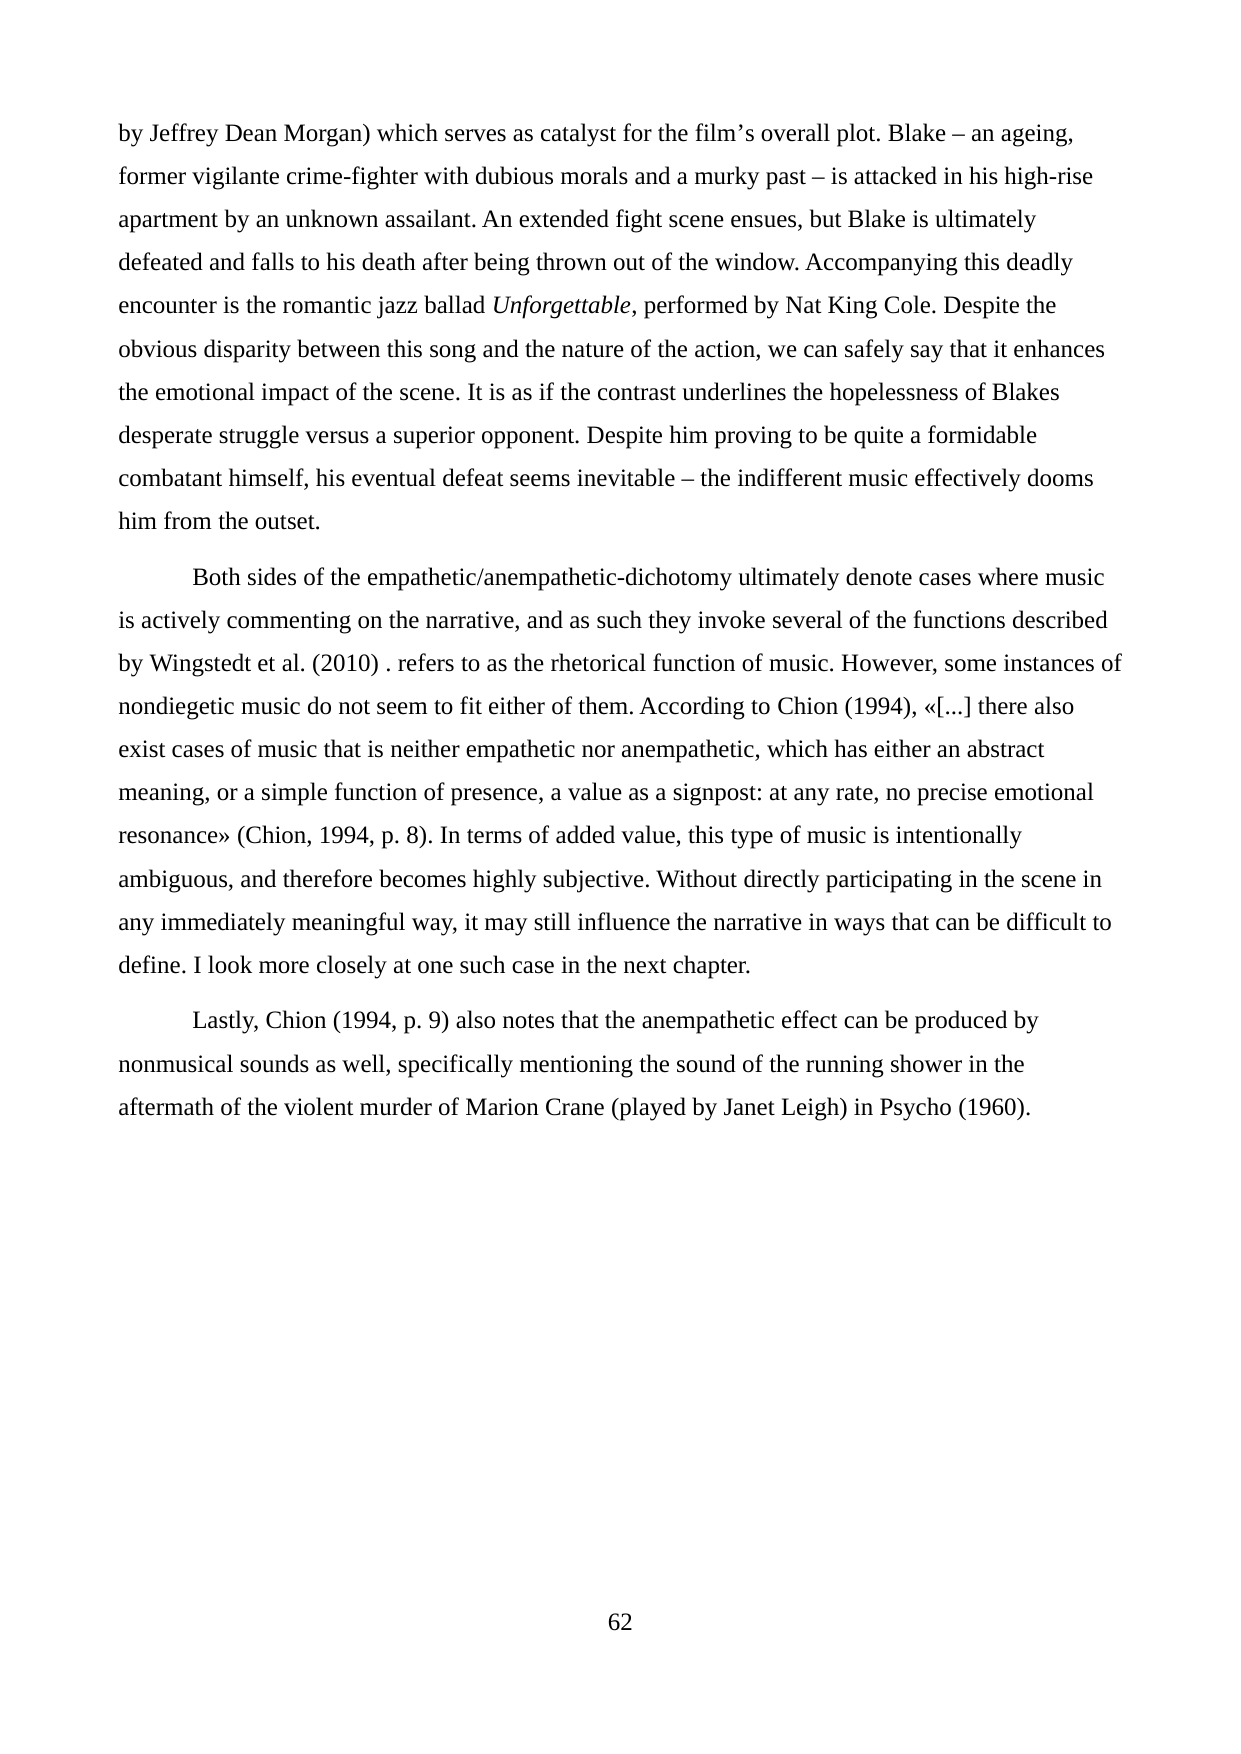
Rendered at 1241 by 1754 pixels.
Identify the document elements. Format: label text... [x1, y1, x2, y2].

text Lastly, Chion (1994, p. 9) also notes that the anempathetic effect can be produced by nonmusical sounds as well, specifically mentioning the sound of the running shower in the aftermath of the violent murder of Marion Crane (played by Janet Leigh) in Psycho (1960). [118, 1006, 1122, 1121]
text Both sides of the empathetic/anempathetic-dichotomy ultimately denote cases where music is actively commenting on the narrative, and as such they invoke several of the functions described by Wingstedt et al. (2010) . refers to as the rhetorical function of music. However, some instances of nondiegetic music do not seem to fit either of them. According to Chion (1994), «[...] there also exist cases of music that is neither empathetic nor anempathetic, which has either an abstract meaning, or a simple function of presence, a value as a signpost: at any rate, no precise emotional resonance» (Chion, 1994, p. 8). In terms of added value, this type of music is intentionally ambiguous, and therefore becomes highly subjective. Without directly participating in the scene in any immediately meaningful way, it may still influence the narrative in ways that can be difficult to define. I look more closely at one such case in the next chapter. [118, 562, 1122, 979]
text by Jeffrey Dean Morgan) which serves as catalyst for the filmʼs overall plot. Blake – an ageing, former vigilante crime-fighter with dubious morals and a murky past – is attacked in his high-rise apartment by an unknown assailant. An extended fight scene ensues, but Blake is ultimately defeated and falls to his death after being thrown out of the window. Accompanying this deadly encounter is the romantic jazz ballad Unforgettable, performed by Nat King Cole. Despite the obvious disparity between this song and the nature of the action, we can safely say that it enhances the emotional impact of the scene. It is as if the contrast underlines the hopelessness of Blakes desperate struggle versus a superior opponent. Despite him proving to be quite a formidable combatant himself, his eventual defeat seems inevitable – the indifferent music effectively dooms him from the outset. [118, 118, 1122, 535]
